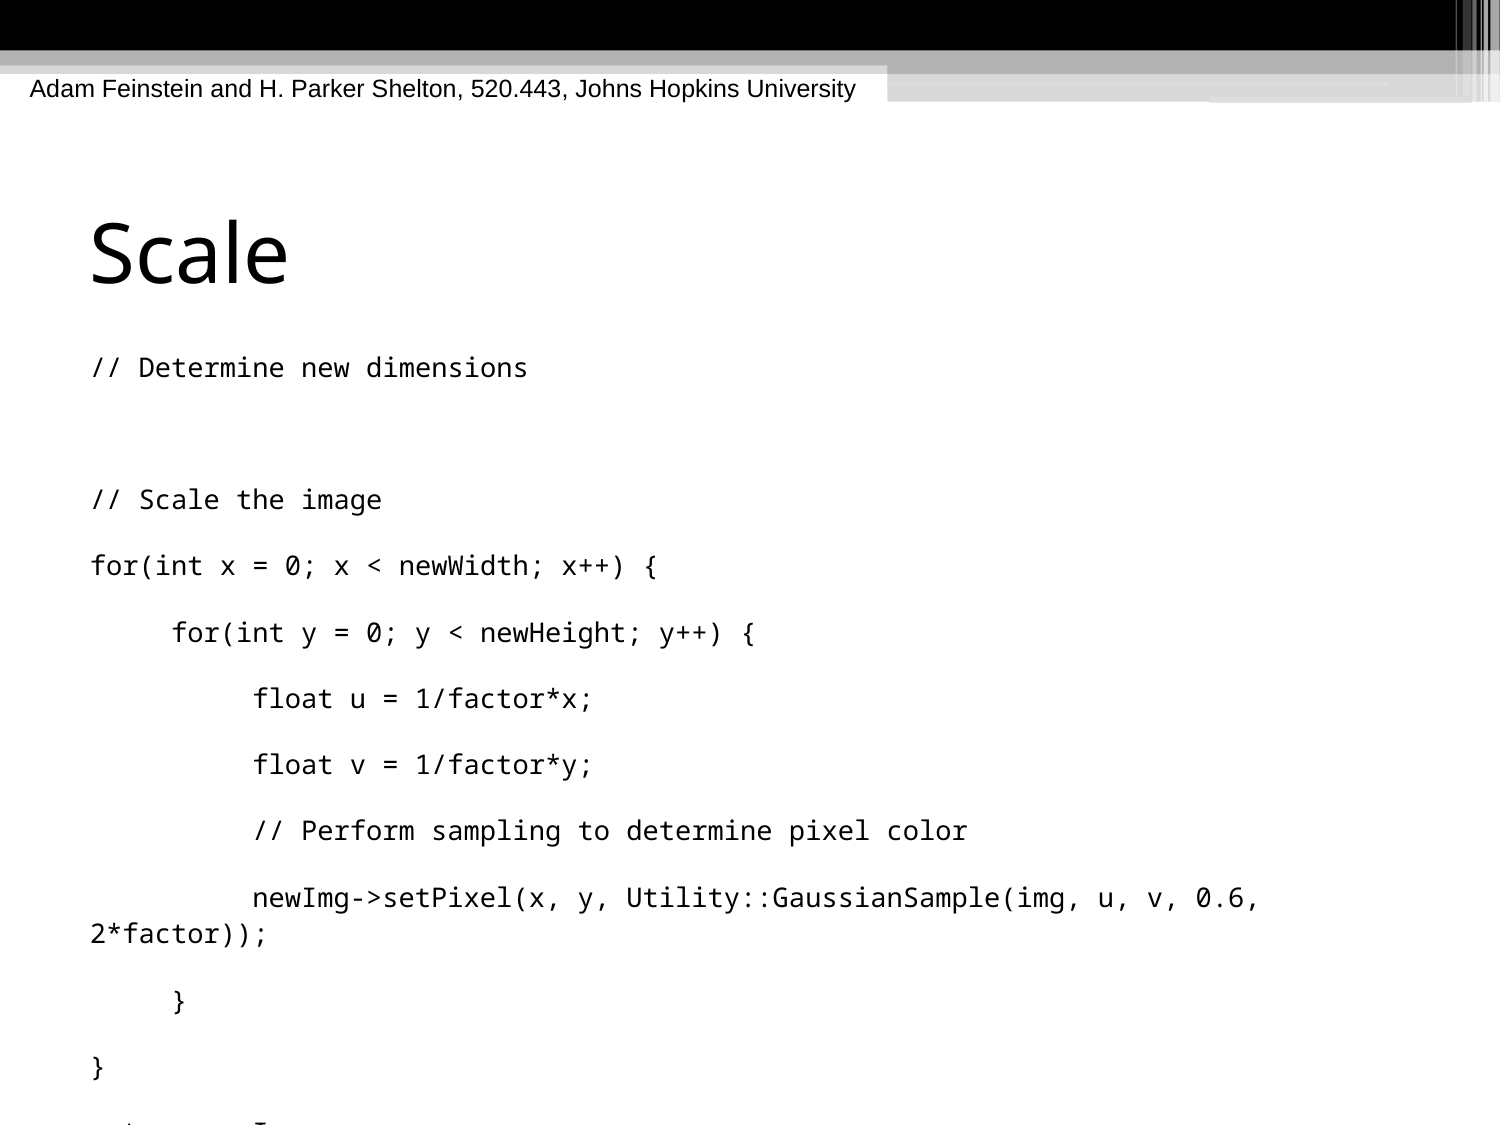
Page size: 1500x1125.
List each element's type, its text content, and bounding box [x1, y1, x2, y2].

list // Determine new dimensions // Scale the image for(int x = 0; x < newWidth; x++) { for(int y = 0; y < newHeight; y++) { float u = 1/factor*x; float v = 1/factor*y; // Perform sampling to determine pixel color newImg->setPixel(x, y, Utility::GaussianSample(img, u, v, 0.6, 2*factor)); } } return newImg; [75, 340, 1426, 1091]
title Scale [75, 187, 1425, 340]
text_box Adam Feinstein and H. Parker Shelton, 520.443, Johns Hopkins University [0, 67, 888, 110]
